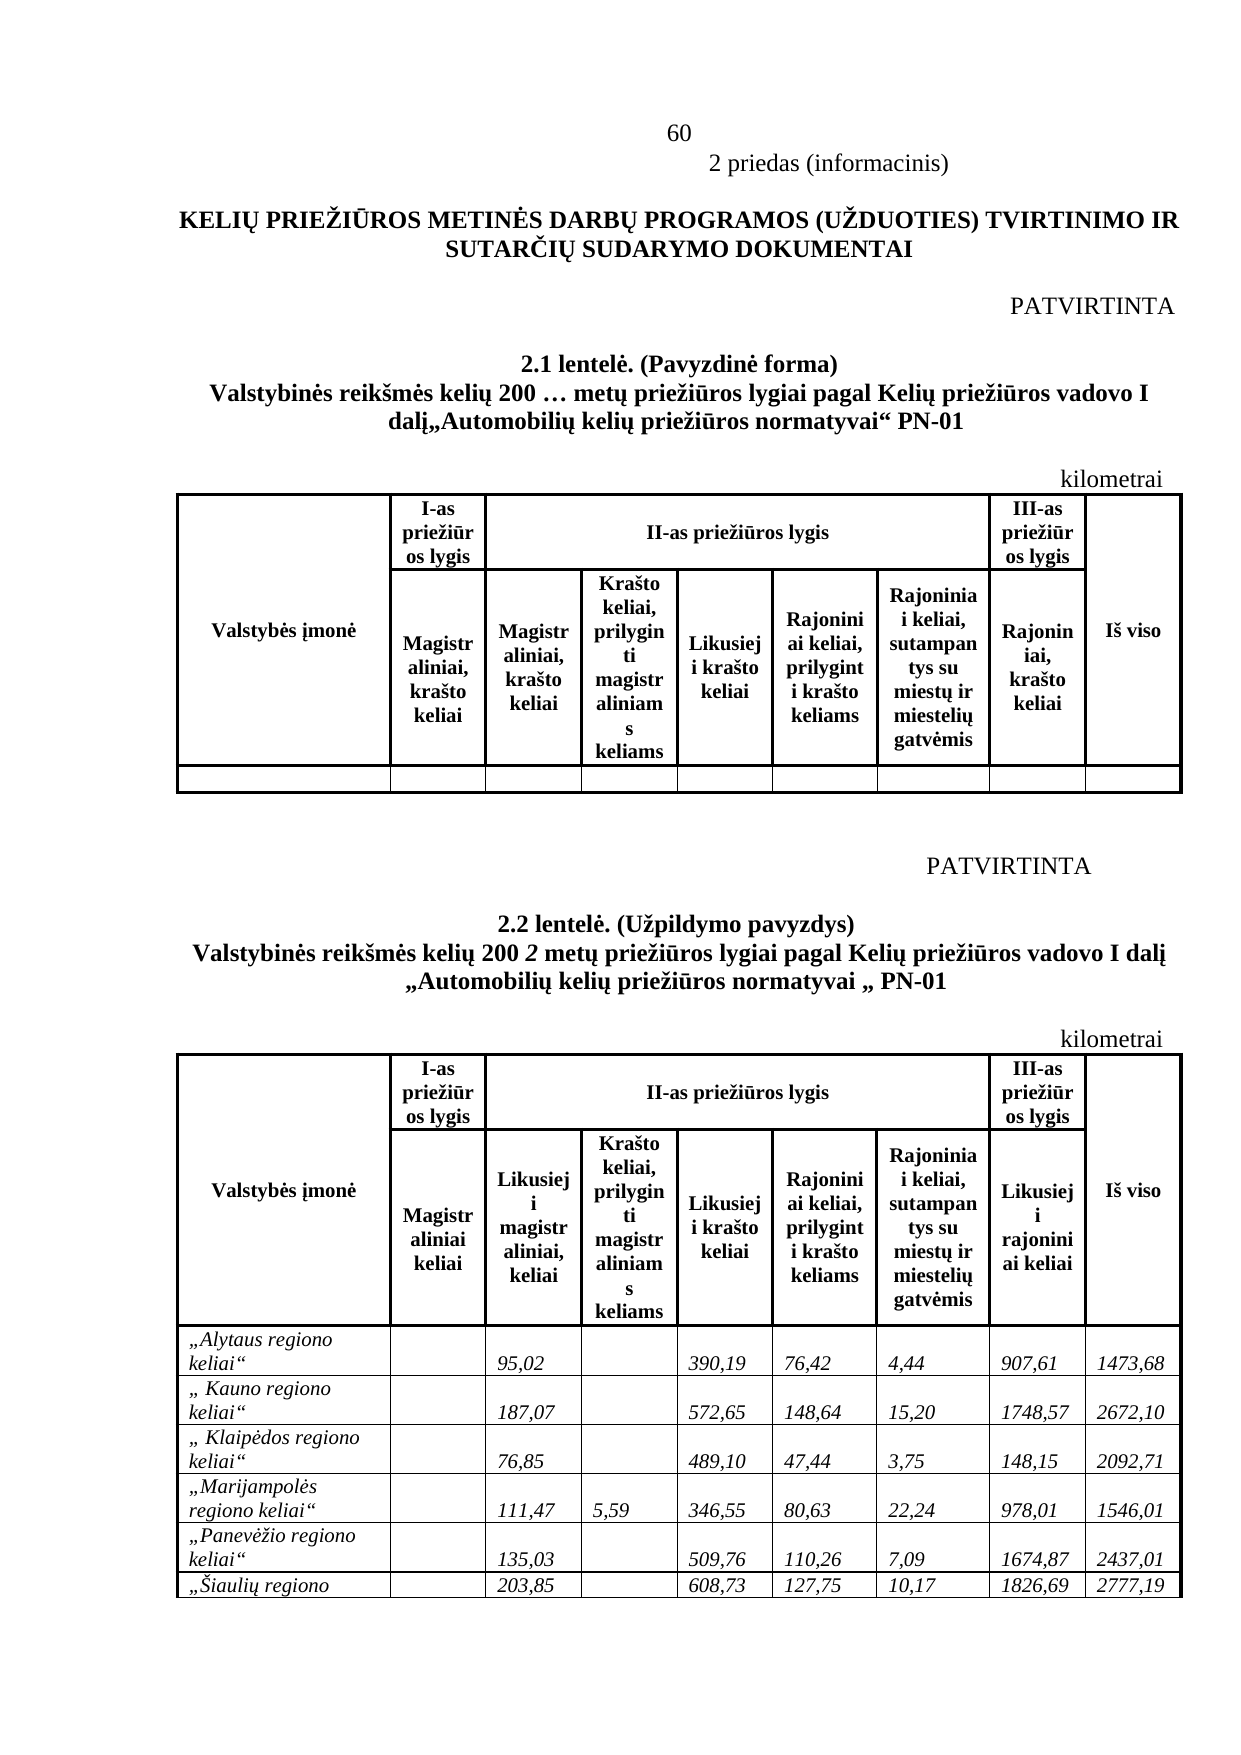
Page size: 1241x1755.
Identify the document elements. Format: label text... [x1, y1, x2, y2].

table_cell „ Kauno regiono keliai“ [179, 1376, 390, 1424]
table_cell 1748,57 [990, 1376, 1085, 1424]
table_cell 1473,68 [1086, 1327, 1179, 1375]
table_cell Krašto keliai, prilyginti magistraliniams keliams [583, 1131, 676, 1323]
table_cell 76,42 [773, 1327, 876, 1375]
table_cell 978,01 [990, 1474, 1085, 1522]
table_cell [678, 767, 772, 791]
table_cell 1546,01 [1086, 1474, 1179, 1522]
table_header Iš viso [1087, 1056, 1179, 1323]
table_cell Rajoniniai keliai, sutampantys su miestų ir miestelių gatvėmis [878, 1131, 988, 1323]
table_cell [582, 1327, 677, 1375]
table_cell 509,76 [678, 1523, 772, 1571]
table_cell Magistraliniai keliai [392, 1131, 484, 1323]
table_cell [391, 767, 485, 791]
table_cell 10,17 [877, 1573, 989, 1597]
table_cell 489,10 [678, 1425, 772, 1473]
table_cell 127,75 [773, 1573, 876, 1597]
table_cell 135,03 [486, 1523, 581, 1571]
table_cell Rajoniniai keliai, prilyginti krašto keliams [774, 571, 876, 763]
table_cell [582, 1523, 677, 1571]
table_cell „Šiaulių regiono [179, 1573, 390, 1597]
table_header I-as priežiūros lygis [392, 496, 484, 568]
table_cell 80,63 [773, 1474, 876, 1522]
table_cell „Alytaus regiono keliai“ [179, 1327, 390, 1375]
table_cell 7,09 [877, 1523, 989, 1571]
text Valstybinės reikšmės kelių 200 2 metų priežiūros lygiai pagal Kelių priežiūros vadovo I dalį „Automobilių kelių priežiūros normatyvai „ PN-01 [177, 938, 1181, 995]
table_cell „ Klaipėdos regiono keliai“ [179, 1425, 390, 1473]
table_cell Magistraliniai, krašto keliai [487, 571, 580, 763]
table_cell [582, 767, 677, 791]
table_cell 346,55 [678, 1474, 772, 1522]
table_cell 2672,10 [1086, 1376, 1179, 1424]
table_header II-as priežiūros lygis [487, 496, 988, 568]
table_cell 148,64 [773, 1376, 876, 1424]
table_cell 5,59 [582, 1474, 677, 1522]
table_cell 148,15 [990, 1425, 1085, 1473]
table_cell [391, 1573, 485, 1597]
table_cell [990, 767, 1085, 791]
text KELIŲ PRIEŽIŪROS METINĖS DARBŲ PROGRAMOS (UŽDUOTIES) TVIRTINIMO IR SUTARČIŲ SUDARYMO DOKUMENTAI [177, 205, 1181, 263]
table_cell 76,85 [486, 1425, 581, 1473]
table_header III-as priežiūros lygis [991, 496, 1084, 568]
table_cell 1674,87 [990, 1523, 1085, 1571]
table_header Valstybės įmonė [179, 1056, 389, 1323]
table_cell „Marijampolės regiono keliai“ [179, 1474, 390, 1522]
table_cell 187,07 [486, 1376, 581, 1424]
table_cell 2092,71 [1086, 1425, 1179, 1473]
table_cell Likusieji rajoniniai keliai [991, 1131, 1084, 1323]
table_cell [391, 1327, 485, 1375]
table_cell 3,75 [877, 1425, 989, 1473]
table_cell Likusieji magistraliniai, keliai [487, 1131, 580, 1323]
table_cell [179, 767, 390, 791]
table_cell [582, 1376, 677, 1424]
table_cell [582, 1573, 677, 1597]
table_cell [878, 767, 989, 791]
table_cell 907,61 [990, 1327, 1085, 1375]
table_cell 1826,69 [990, 1573, 1085, 1597]
table_cell Likusieji krašto keliai [679, 1131, 771, 1323]
table_cell 111,47 [486, 1474, 581, 1522]
text PATVIRTINTA [852, 851, 1181, 880]
table_cell Krašto keliai, prilyginti magistraliniams keliams [583, 571, 676, 763]
table_cell 22,24 [877, 1474, 989, 1522]
text 2.1 lentelė. (Pavyzdinė forma) [177, 349, 1181, 378]
table_cell Magistraliniai, krašto keliai [392, 571, 484, 763]
table_cell 4,44 [877, 1327, 989, 1375]
table_cell [391, 1376, 485, 1424]
table_cell [391, 1474, 485, 1522]
text PATVIRTINTA [177, 291, 1181, 320]
text 2 priedas (informacinis) [177, 148, 1181, 176]
table_cell [582, 1425, 677, 1473]
table_cell 95,02 [486, 1327, 581, 1375]
table_header I-as priežiūros lygis [392, 1056, 484, 1128]
table_cell „Panevėžio regiono keliai“ [179, 1523, 390, 1571]
table_cell 572,65 [678, 1376, 772, 1424]
table_cell 608,73 [678, 1573, 772, 1597]
table_cell [391, 1523, 485, 1571]
table_cell Rajoniniai, krašto keliai [991, 571, 1084, 763]
table_cell 2437,01 [1086, 1523, 1179, 1571]
table_cell [391, 1425, 485, 1473]
text kilometrai [177, 464, 1163, 493]
table_header II-as priežiūros lygis [487, 1056, 988, 1128]
table_header Valstybės įmonė [179, 496, 389, 763]
table_cell 110,26 [773, 1523, 876, 1571]
table_cell 47,44 [773, 1425, 876, 1473]
table_cell 15,20 [877, 1376, 989, 1424]
table_header III-as priežiūros lygis [991, 1056, 1084, 1128]
table_cell 2777,19 [1086, 1573, 1179, 1597]
text kilometrai [177, 1024, 1163, 1053]
table_cell [773, 767, 877, 791]
table_cell Rajoniniai keliai, prilyginti krašto keliams [774, 1131, 875, 1323]
table_cell Rajoniniai keliai, sutampantys su miestų ir miestelių gatvėmis [879, 571, 988, 763]
table_header Iš viso [1087, 496, 1179, 763]
table_cell [486, 767, 581, 791]
text Valstybinės reikšmės kelių 200 … metų priežiūros lygiai pagal Kelių priežiūros vadovo I dalį„Automobilių kelių priežiūros normatyvai“ PN-01 [177, 378, 1181, 435]
table_cell 390,19 [678, 1327, 772, 1375]
table_cell Likusieji krašto keliai [679, 571, 771, 763]
table_cell 203,85 [486, 1573, 581, 1597]
table_cell [1086, 767, 1179, 791]
text 2.2 lentelė. (Užpildymo pavyzdys) [177, 909, 1181, 938]
